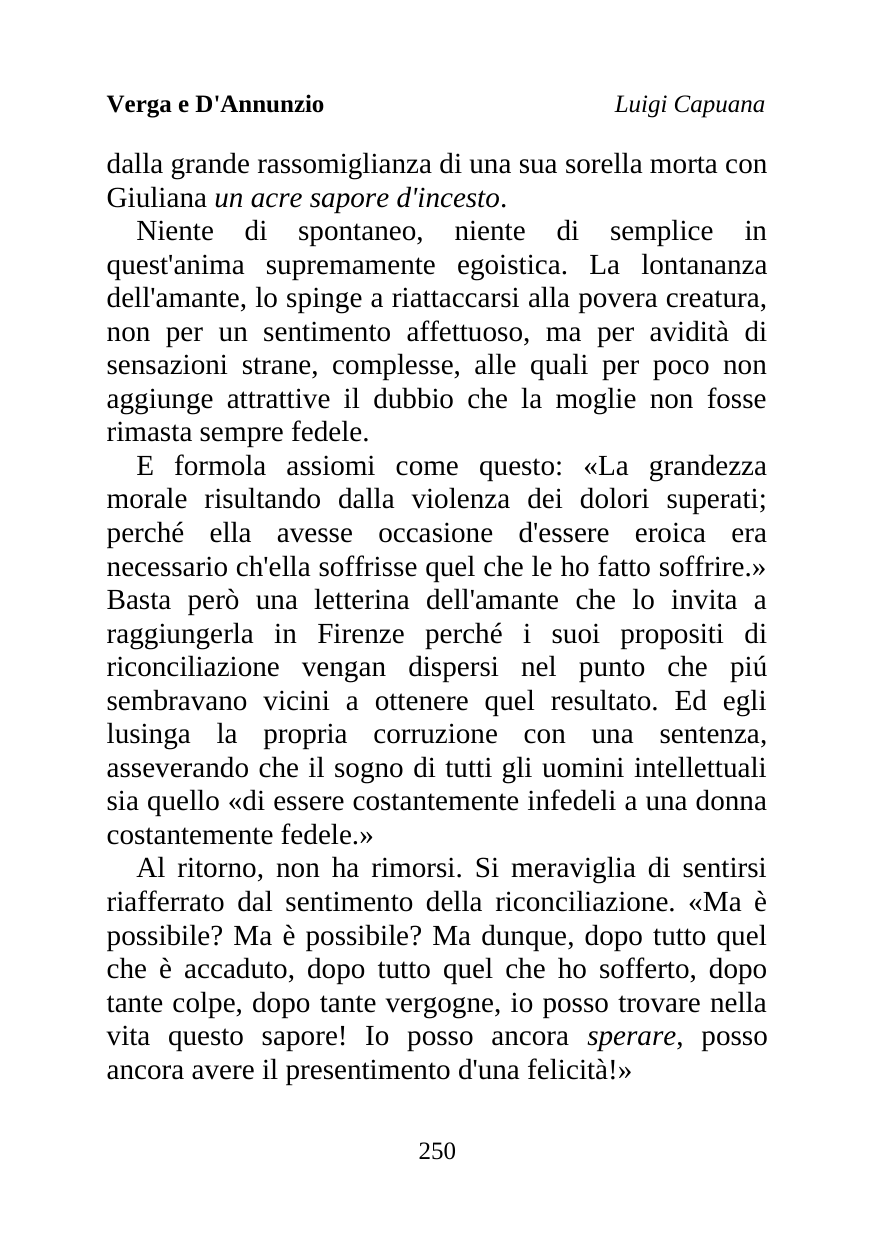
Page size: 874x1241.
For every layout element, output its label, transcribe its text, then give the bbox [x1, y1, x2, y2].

text Al ritorno, non ha rimorsi. Si meraviglia di sentirsi riafferrato dal sentimento della riconciliazione. «Ma è possibile? Ma è possibile? Ma dunque, dopo tutto quel che è accaduto, dopo tutto quel che ho sofferto, dopo tante colpe, dopo tante vergogne, io posso trovare nella vita questo sapore! Io posso ancora sperare, posso ancora avere il presentimento d'una felicità!» [106, 851, 768, 1085]
text dalla grande rassomiglianza di una sua sorella morta con Giuliana un acre sapore d'incesto. [106, 146, 768, 213]
text Niente di spontaneo, niente di semplice in quest'anima supremamente egoistica. La lontananza dell'amante, lo spinge a riattaccarsi alla povera creatura, non per un sentimento affettuoso, ma per avidità di sensazioni strane, complesse, alle quali per poco non aggiunge attrattive il dubbio che la moglie non fosse rimasta sempre fedele. [106, 213, 768, 448]
text E formola assiomi come questo: «La grandezza morale risultando dalla violenza dei dolori superati; perché ella avesse occasione d'essere eroica era necessario ch'ella soffrisse quel che le ho fatto soffrire.» Basta però una letterina dell'amante che lo invita a raggiungerla in Firenze perché i suoi propositi di riconciliazione vengan dispersi nel punto che piú sembravano vicini a ottenere quel resultato. Ed egli lusinga la propria corruzione con una sentenza, asseverando che il sogno di tutti gli uomini intellettuali sia quello «di essere costantemente infedeli a una donna costantemente fedele.» [106, 448, 768, 851]
